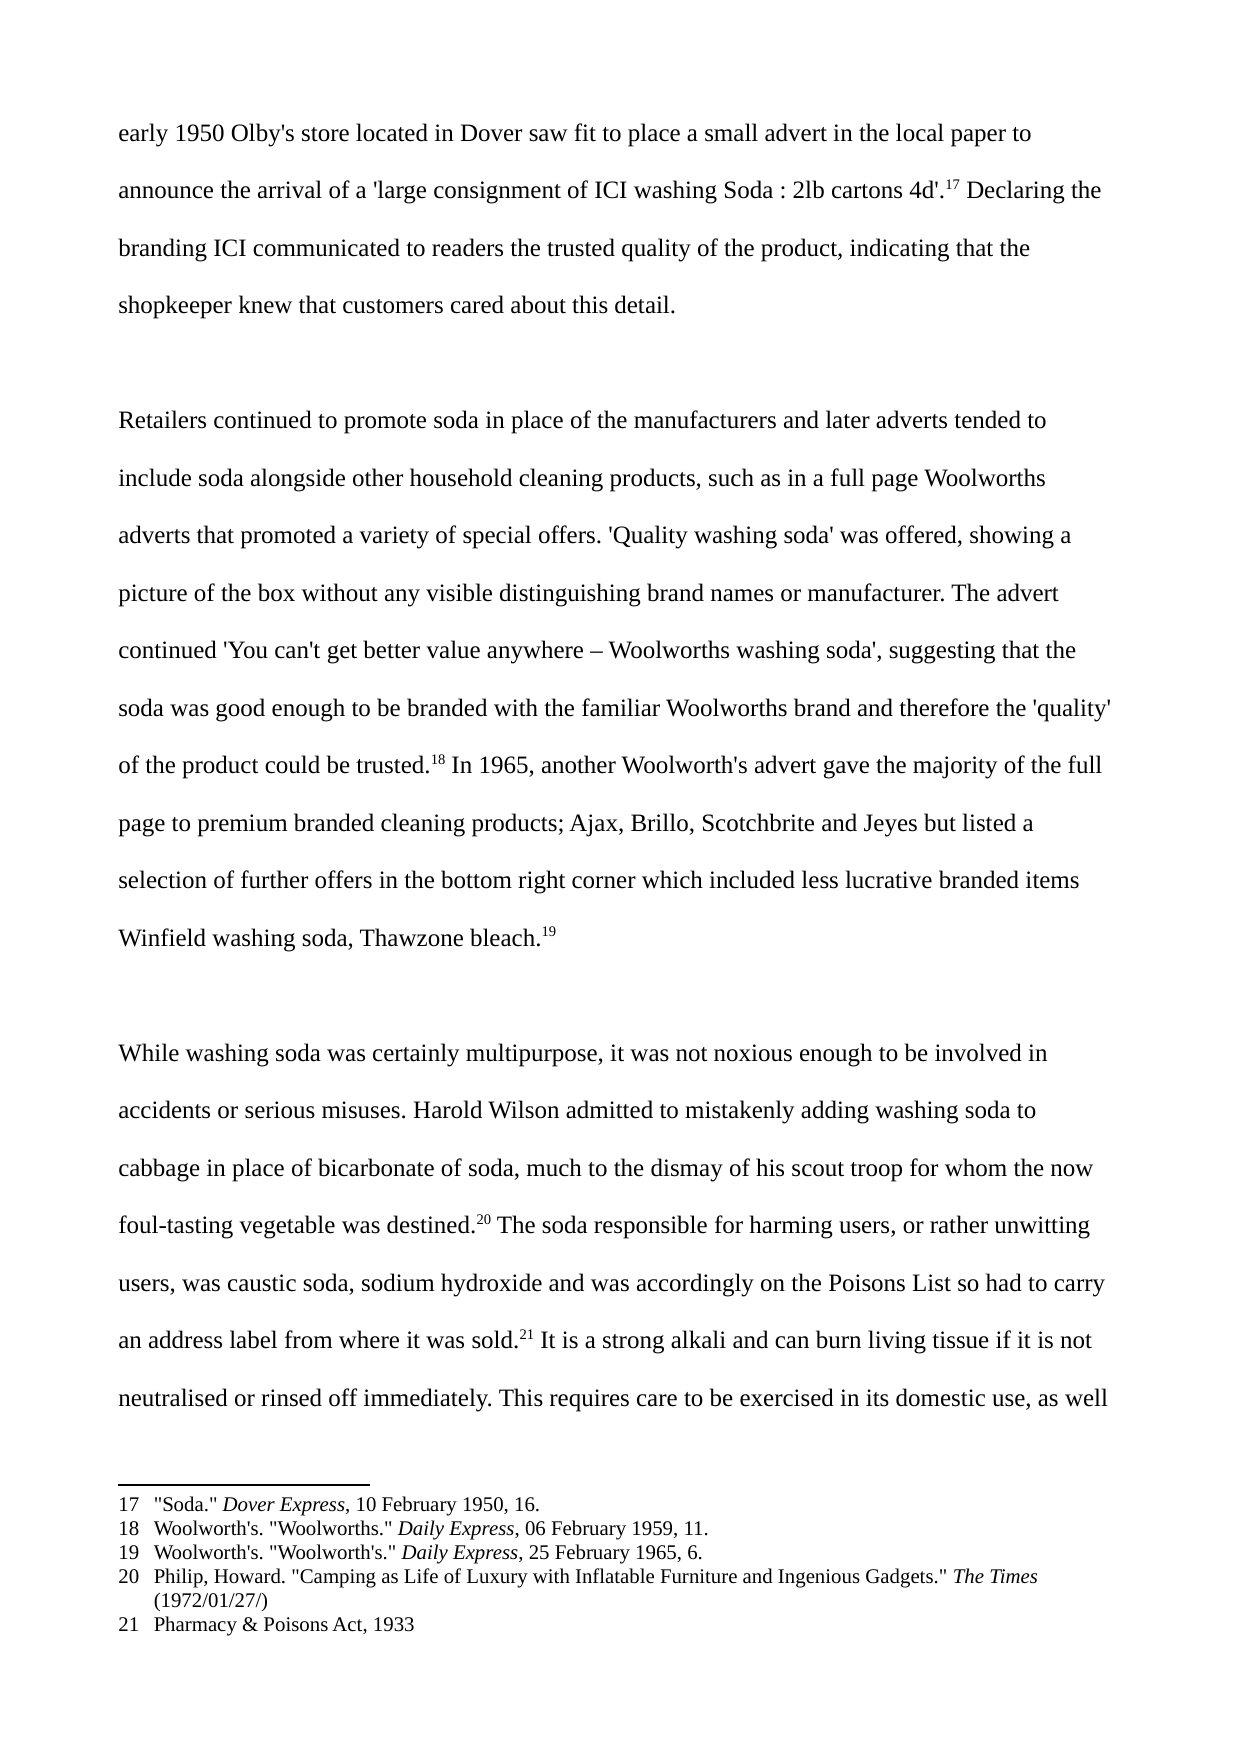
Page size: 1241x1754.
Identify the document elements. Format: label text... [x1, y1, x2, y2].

text While washing soda was certainly multipurpose, it was not noxious enough to be involved in accidents or serious misuses. Harold Wilson admitted to mistakenly adding washing soda to cabbage in place of bicarbonate of soda, much to the dismay of his scout troop for whom the now foul-tasting vegetable was destined. The soda responsible for harming users, or rather unwitting users, was caustic soda, sodium hydroxide and was accordingly on the Poisons List so had to carry an address label from where it was sold. It is a strong alkali and can burn living tissue if it is not neutralised or rinsed off immediately. This requires care to be exercised in its domestic use, as well [118, 1038, 1122, 1412]
text early 1950 Olby's store located in Dover saw fit to place a small advert in the local paper to announce the arrival of a 'large consignment of ICI washing Soda : 2lb cartons 4d'. Declaring the branding ICI communicated to readers the trusted quality of the product, indicating that the shopkeeper knew that customers cared about this detail. [118, 118, 1122, 319]
text Philip, Howard. "Camping as Life of Luxury with Inflatable Furniture and Ingenious Gadgets." The Times (1972/01/27/) [118, 1564, 1122, 1612]
text Pharmacy & Poisons Act, 1933 [118, 1612, 1122, 1636]
text Woolworth's. "Woolworth's." Daily Express, 25 February 1965, 6. [118, 1539, 1122, 1564]
text "Soda." Dover Express, 10 February 1950, 16. [118, 1491, 1122, 1516]
text Retailers continued to promote soda in place of the manufacturers and later adverts tended to include soda alongside other household cleaning products, such as in a full page Woolworths adverts that promoted a variety of special offers. 'Quality washing soda' was offered, showing a picture of the box without any visible distinguishing brand names or manufacturer. The advert continued 'You can't get better value anywhere – Woolworths washing soda', suggesting that the soda was good enough to be branded with the familiar Woolworths brand and therefore the 'quality' of the product could be trusted. In 1965, another Woolworth's advert gave the majority of the full page to premium branded cleaning products; Ajax, Brillo, Scotchbrite and Jeyes but listed a selection of further offers in the bottom right corner which included less lucrative branded items Winfield washing soda, Thawzone bleach. [118, 406, 1122, 952]
text Woolworth's. "Woolworths." Daily Express, 06 February 1959, 11. [118, 1516, 1122, 1539]
